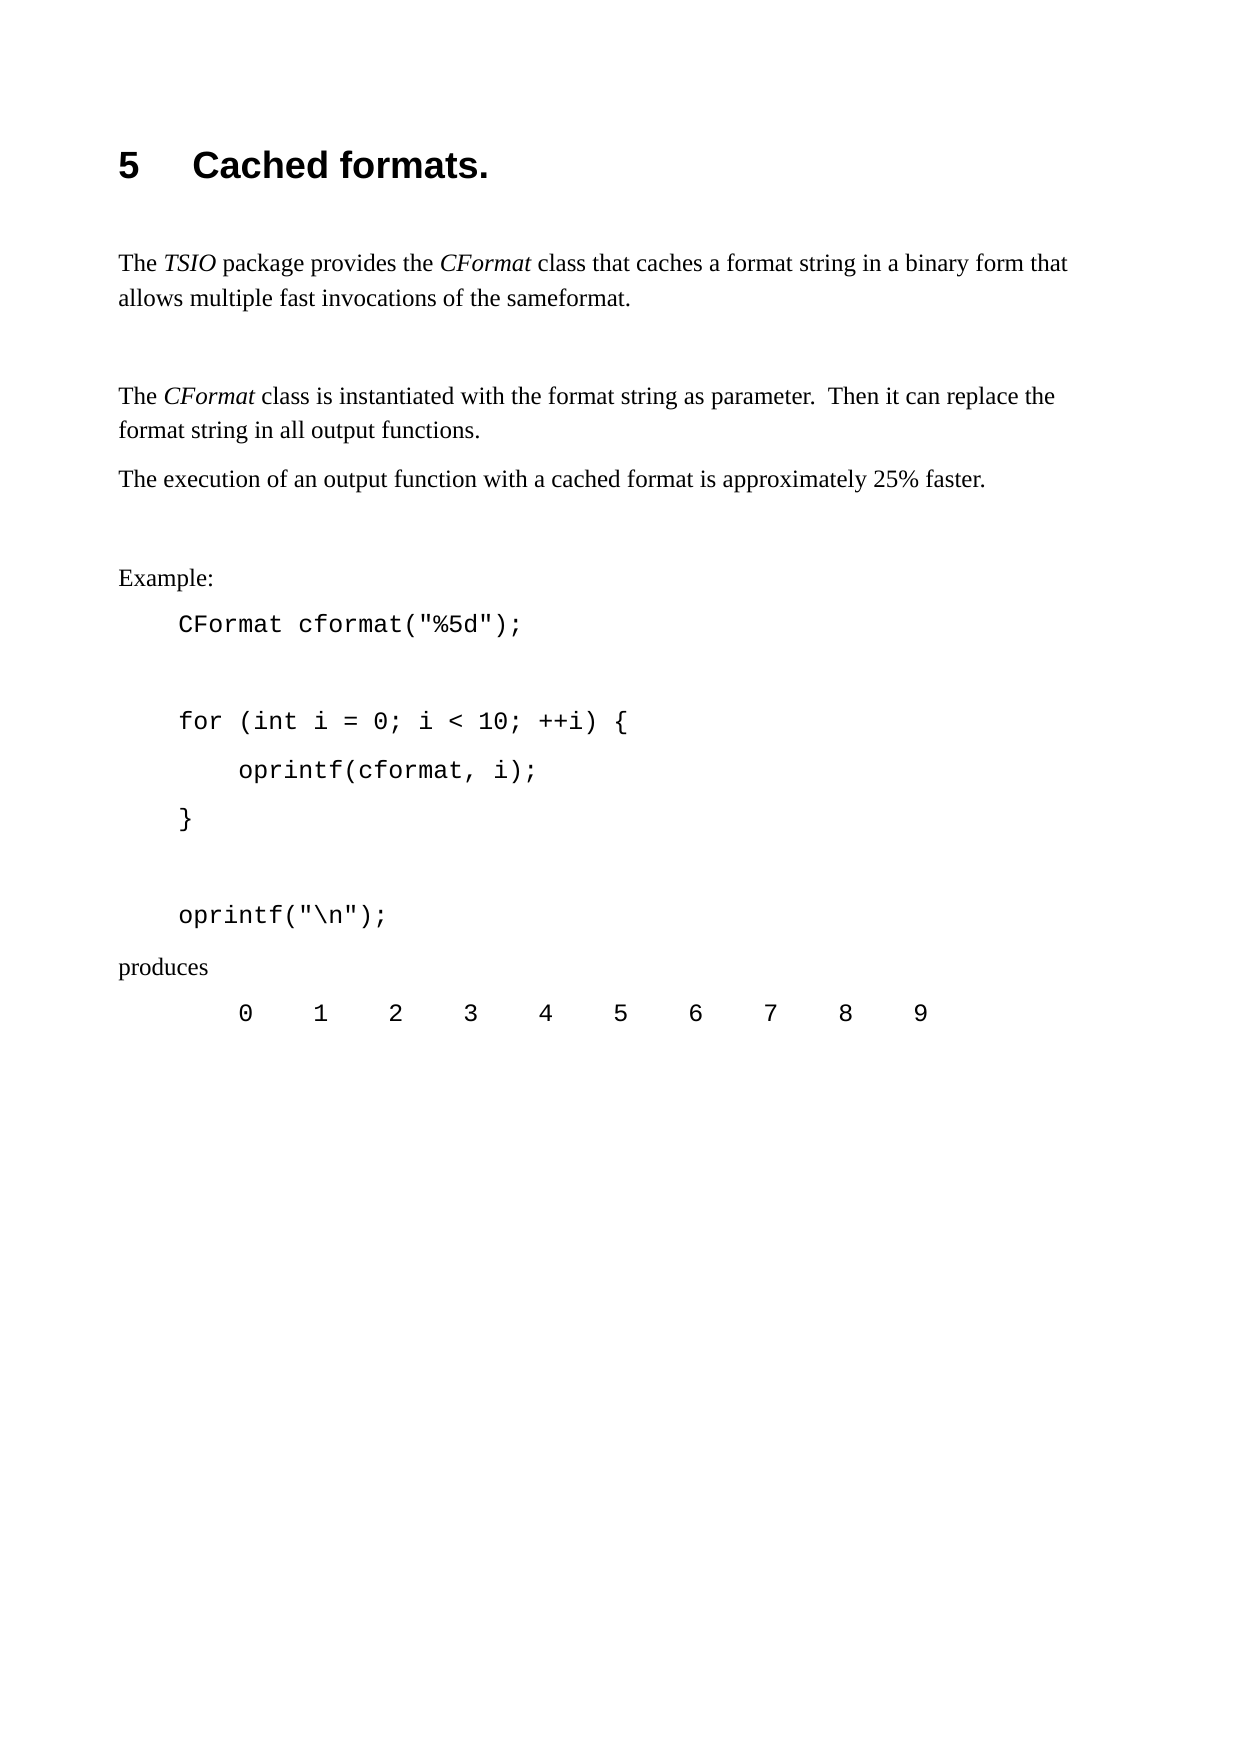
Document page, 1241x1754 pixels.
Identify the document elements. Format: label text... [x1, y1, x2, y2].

text The execution of an output function with a cached format is approximately 25% faster. [118, 464, 1122, 493]
subtitle Cached formats. [118, 143, 1122, 187]
text The TSIO package provides the CFormat class that caches a format string in a binary form that allows multiple fast invocations of the sameformat. [118, 248, 1122, 312]
text oprintf("\n"); [118, 903, 1122, 931]
text oprintf(cformat, i); [118, 757, 1122, 786]
text for (int i = 0; i < 10; ++i) { [118, 709, 1122, 737]
text } [118, 806, 1122, 834]
text produces [118, 952, 1122, 980]
text Example: [118, 563, 1122, 591]
text 0 1 2 3 4 5 6 7 8 9 [118, 1001, 1122, 1029]
text The CFormat class is instantiated with the format string as parameter. Then it can replace the format string in all output functions. [118, 381, 1122, 444]
text CFormat cformat("%5d"); [118, 612, 1122, 640]
